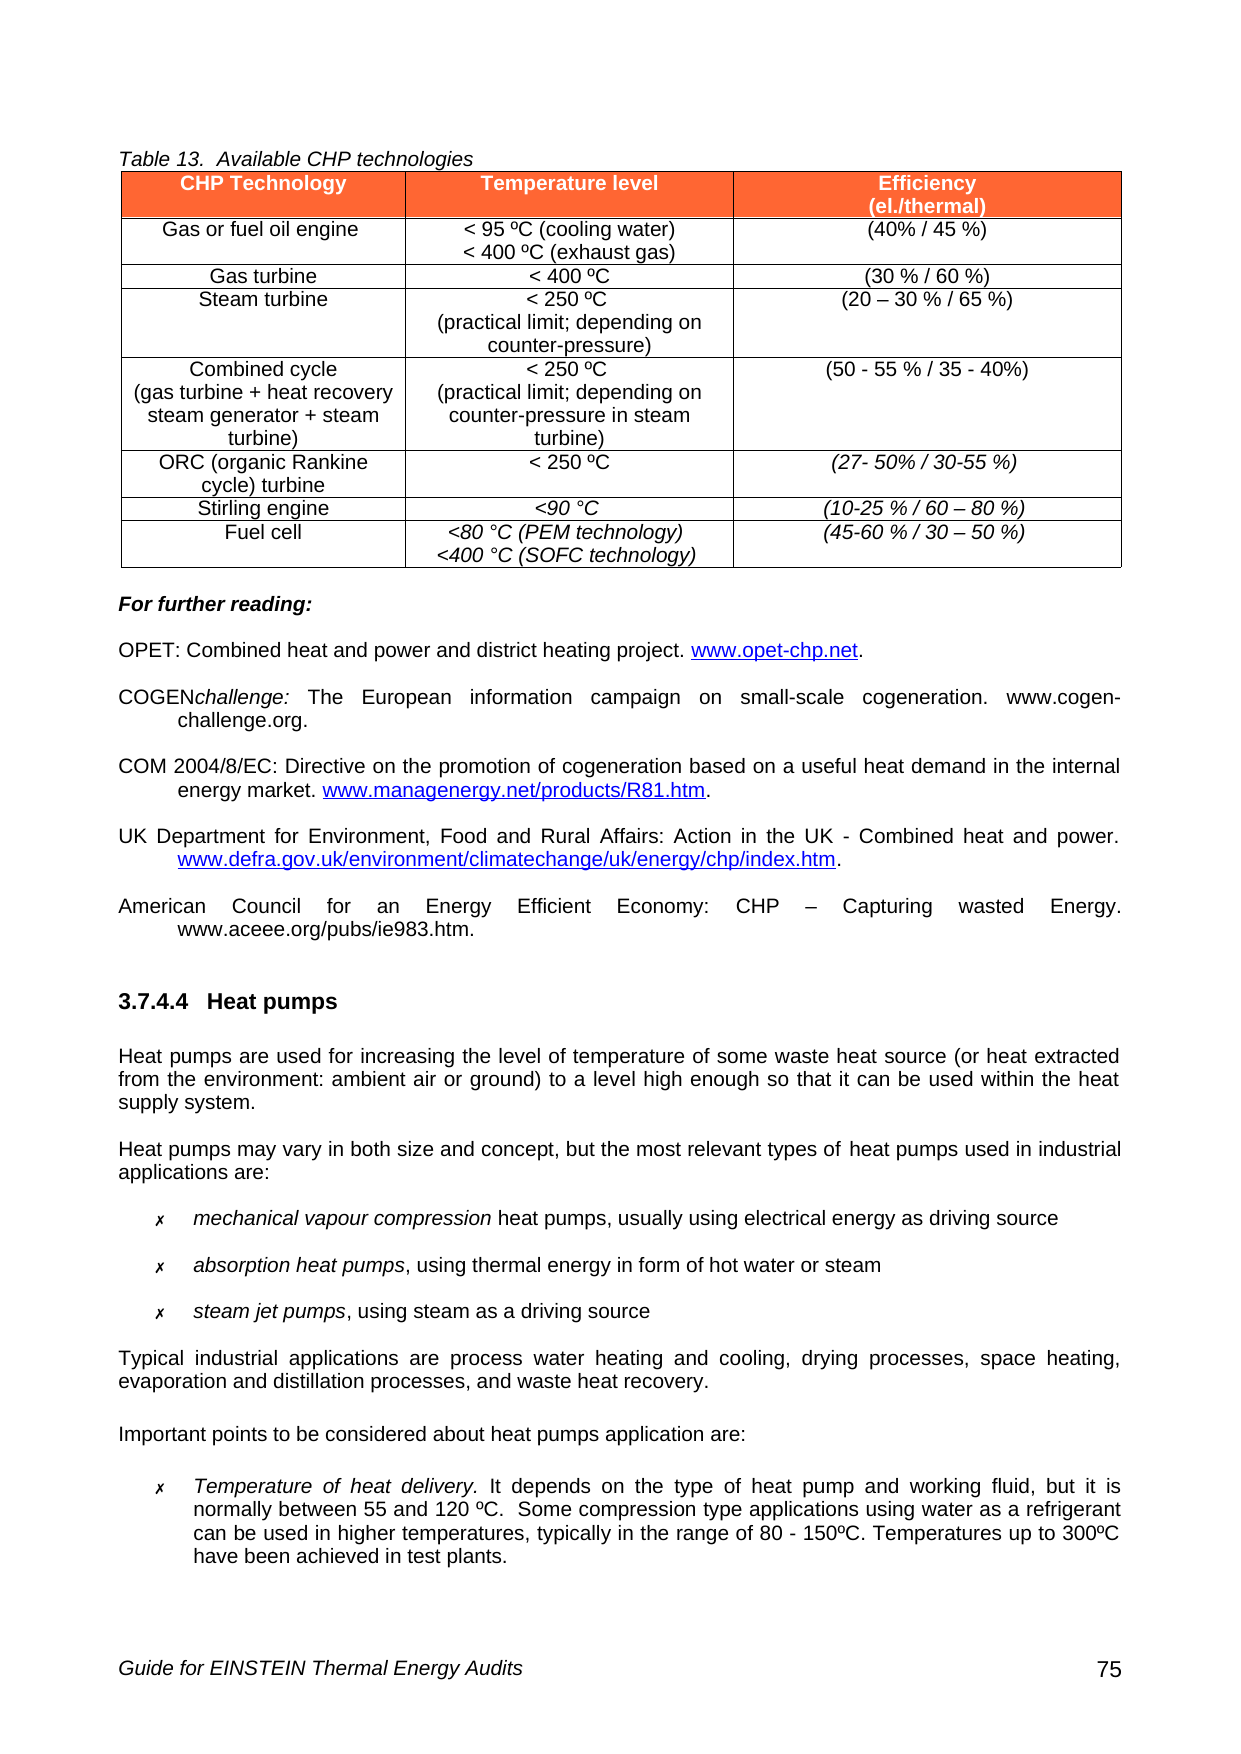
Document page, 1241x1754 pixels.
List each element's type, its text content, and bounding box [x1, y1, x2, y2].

table_cell (20 – 30 % / 65 %) [734, 289, 1121, 357]
table_cell < 95 ºC (cooling water) < 400 ºC (exhaust gas) [406, 219, 733, 264]
list Temperature of heat delivery. It depends on the type of heat pump and working fluid, but it is normally between 55 and 120 ºC. Some compression type applications using water as a refrigerant can be used in higher temperatures, typically in the range of 80 - 150ºC. Temperatures up to 300ºC have been achieved in test plants. [156, 1475, 1122, 1568]
table_header CHP Technology [122, 172, 405, 217]
table_cell Steam turbine [122, 289, 405, 357]
table_cell Gas turbine [122, 265, 405, 287]
text Heat pumps may vary in both size and concept, but the most relevant types of heat pumps used in industrial applications are: [118, 1137, 1122, 1183]
table_cell < 250 ºC [406, 451, 733, 497]
table_cell ORC (organic Rankine cycle) turbine [122, 451, 405, 497]
table_cell <90 °C [406, 498, 733, 520]
subtitle Heat pumps [118, 989, 1122, 1015]
list mechanical vapour compression heat pumps, usually using electrical energy as driving source [156, 1207, 1122, 1230]
list absorption heat pumps, using thermal energy in form of hot water or steam [156, 1253, 1122, 1276]
list steam jet pumps, using steam as a driving source [156, 1300, 1122, 1323]
table_header Temperature level [406, 172, 733, 217]
text COGENchallenge: The European information campaign on small-scale cogeneration. www.cogen-challenge.org. [118, 685, 1122, 732]
text COM 2004/8/EC: Directive on the promotion of cogeneration based on a useful heat demand in the internal energy market. www.managenergy.net/products/R81.htm. [118, 755, 1122, 801]
text American Council for an Energy Efficient Economy: CHP – Capturing wasted Energy. www.aceee.org/pubs/ie983.htm. [118, 894, 1122, 941]
table_cell Combined cycle (gas turbine + heat recovery steam generator + steam turbine) [122, 358, 405, 450]
table_header Efficiency (el./thermal) [734, 172, 1121, 217]
table_cell Fuel cell [122, 521, 405, 567]
table_cell Stirling engine [122, 498, 405, 520]
text For further reading: [118, 592, 1122, 616]
text Important points to be considered about heat pumps application are: [118, 1422, 1122, 1445]
table_cell (27- 50% / 30-55 %) [734, 451, 1121, 497]
text UK Department for Environment, Food and Rural Affairs: Action in the UK - Combined heat and power. www.defra.gov.uk/environment/climatechange/uk/energy/chp/index.htm. [118, 825, 1122, 871]
table_cell (40% / 45 %) [734, 219, 1121, 264]
table_cell < 250 ºC (practical limit; depending on counter-pressure) [406, 289, 733, 357]
text Table 13. Available CHP technologies [118, 148, 1122, 171]
table_cell < 400 ºC [406, 265, 733, 287]
table_cell Gas or fuel oil engine [122, 219, 405, 264]
table_cell (45-60 % / 30 – 50 %) [734, 521, 1121, 567]
table_cell <80 °C (PEM technology) <400 °C (SOFC technology) [406, 521, 733, 567]
text Typical industrial applications are process water heating and cooling, drying processes, space heating, evaporation and distillation processes, and waste heat recovery. [118, 1346, 1122, 1393]
table_cell (10-25 % / 60 – 80 %) [734, 498, 1121, 520]
table_cell < 250 ºC (practical limit; depending on counter-pressure in steam turbine) [406, 358, 733, 450]
table_cell (30 % / 60 %) [734, 265, 1121, 287]
text Heat pumps are used for increasing the level of temperature of some waste heat source (or heat extracted from the environment: ambient air or ground) to a level high enough so that it can be used within the heat supply system. [118, 1044, 1122, 1114]
text OPET: Combined heat and power and district heating project. www.opet-chp.net. [118, 639, 1122, 662]
table_cell (50 - 55 % / 35 - 40%) [734, 358, 1121, 450]
